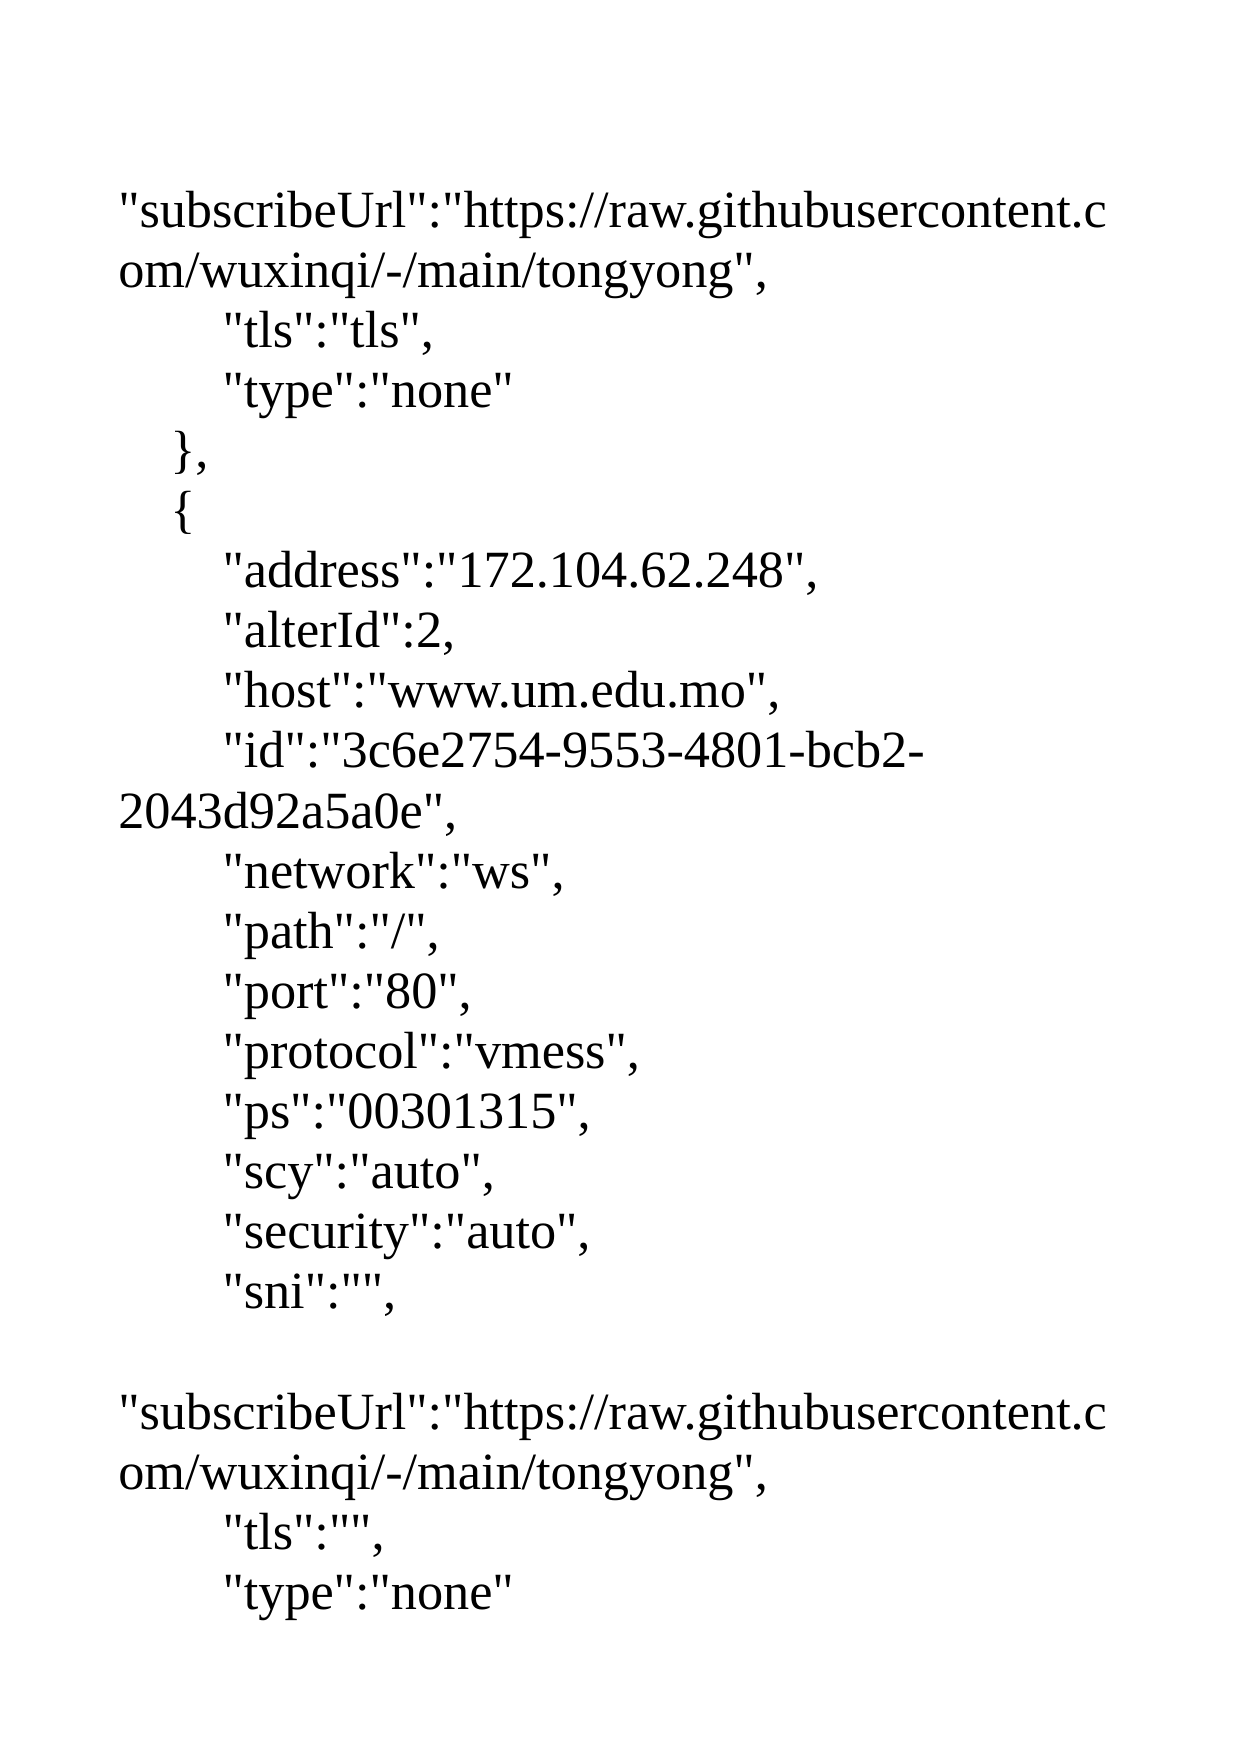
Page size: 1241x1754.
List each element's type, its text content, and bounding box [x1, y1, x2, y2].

text "tls":"", [118, 1501, 1122, 1561]
text "host":"www.um.edu.mo", [118, 659, 1122, 719]
text "type":"none" [118, 358, 1122, 419]
text "tls":"tls", [118, 298, 1122, 358]
text "path":"/", [118, 899, 1122, 959]
text "address":"172.104.62.248", [118, 539, 1122, 599]
text "ps":"00301315", [118, 1080, 1122, 1140]
text "subscribeUrl":"https://raw.githubusercontent.com/wuxinqi/-/main/tongyong", [118, 118, 1122, 298]
text "port":"80", [118, 959, 1122, 1020]
text "security":"auto", [118, 1200, 1122, 1260]
text { [118, 479, 1122, 539]
text "alterId":2, [118, 599, 1122, 659]
text "sni":"", [118, 1260, 1122, 1320]
text "protocol":"vmess", [118, 1020, 1122, 1080]
text "scy":"auto", [118, 1140, 1122, 1200]
text }, [118, 419, 1122, 479]
text "type":"none" [118, 1561, 1122, 1621]
text "subscribeUrl":"https://raw.githubusercontent.com/wuxinqi/-/main/tongyong", [118, 1320, 1122, 1501]
text "id":"3c6e2754-9553-4801-bcb2-2043d92a5a0e", [118, 719, 1122, 839]
text "network":"ws", [118, 839, 1122, 899]
